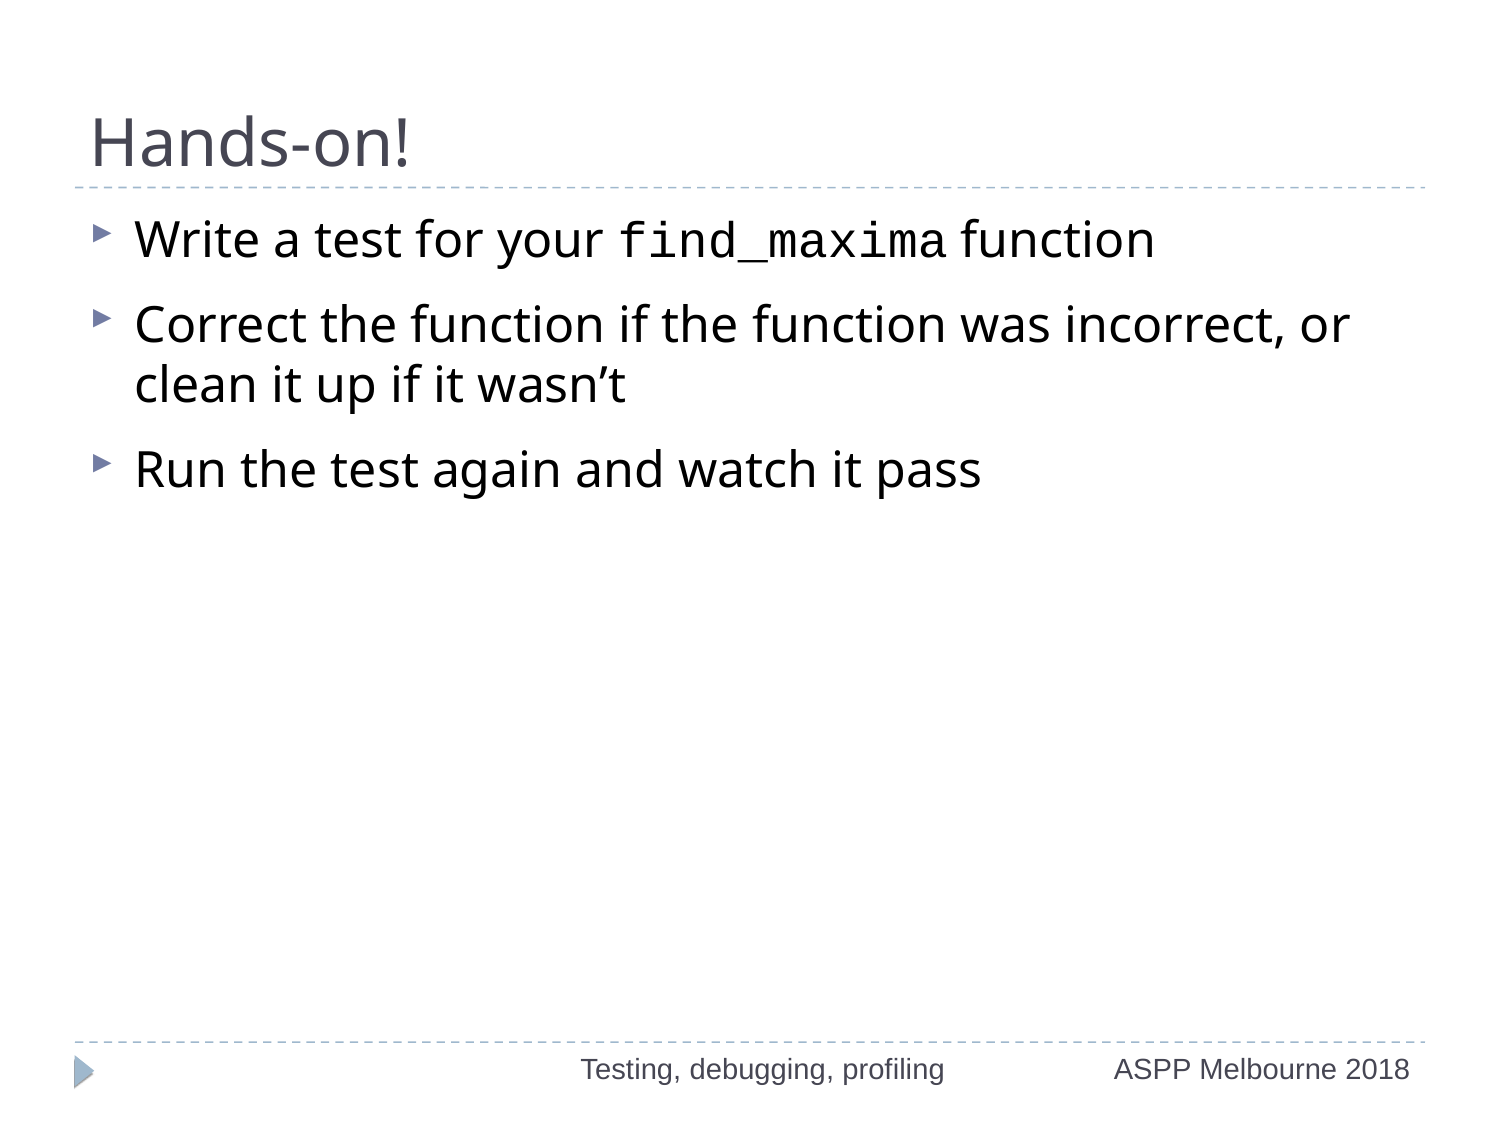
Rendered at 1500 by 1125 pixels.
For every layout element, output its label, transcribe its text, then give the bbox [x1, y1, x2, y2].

footer Testing, debugging, profiling [475, 1042, 1051, 1103]
list Write a test for your find_maxima function Correct the function if the function was incorrect, or clean it up if it wasn’t Run the test again and watch it pass [75, 200, 1425, 1010]
title Hands-on! [75, 24, 1425, 188]
slide_number ASPP Melbourne 2018 [1051, 1042, 1426, 1103]
